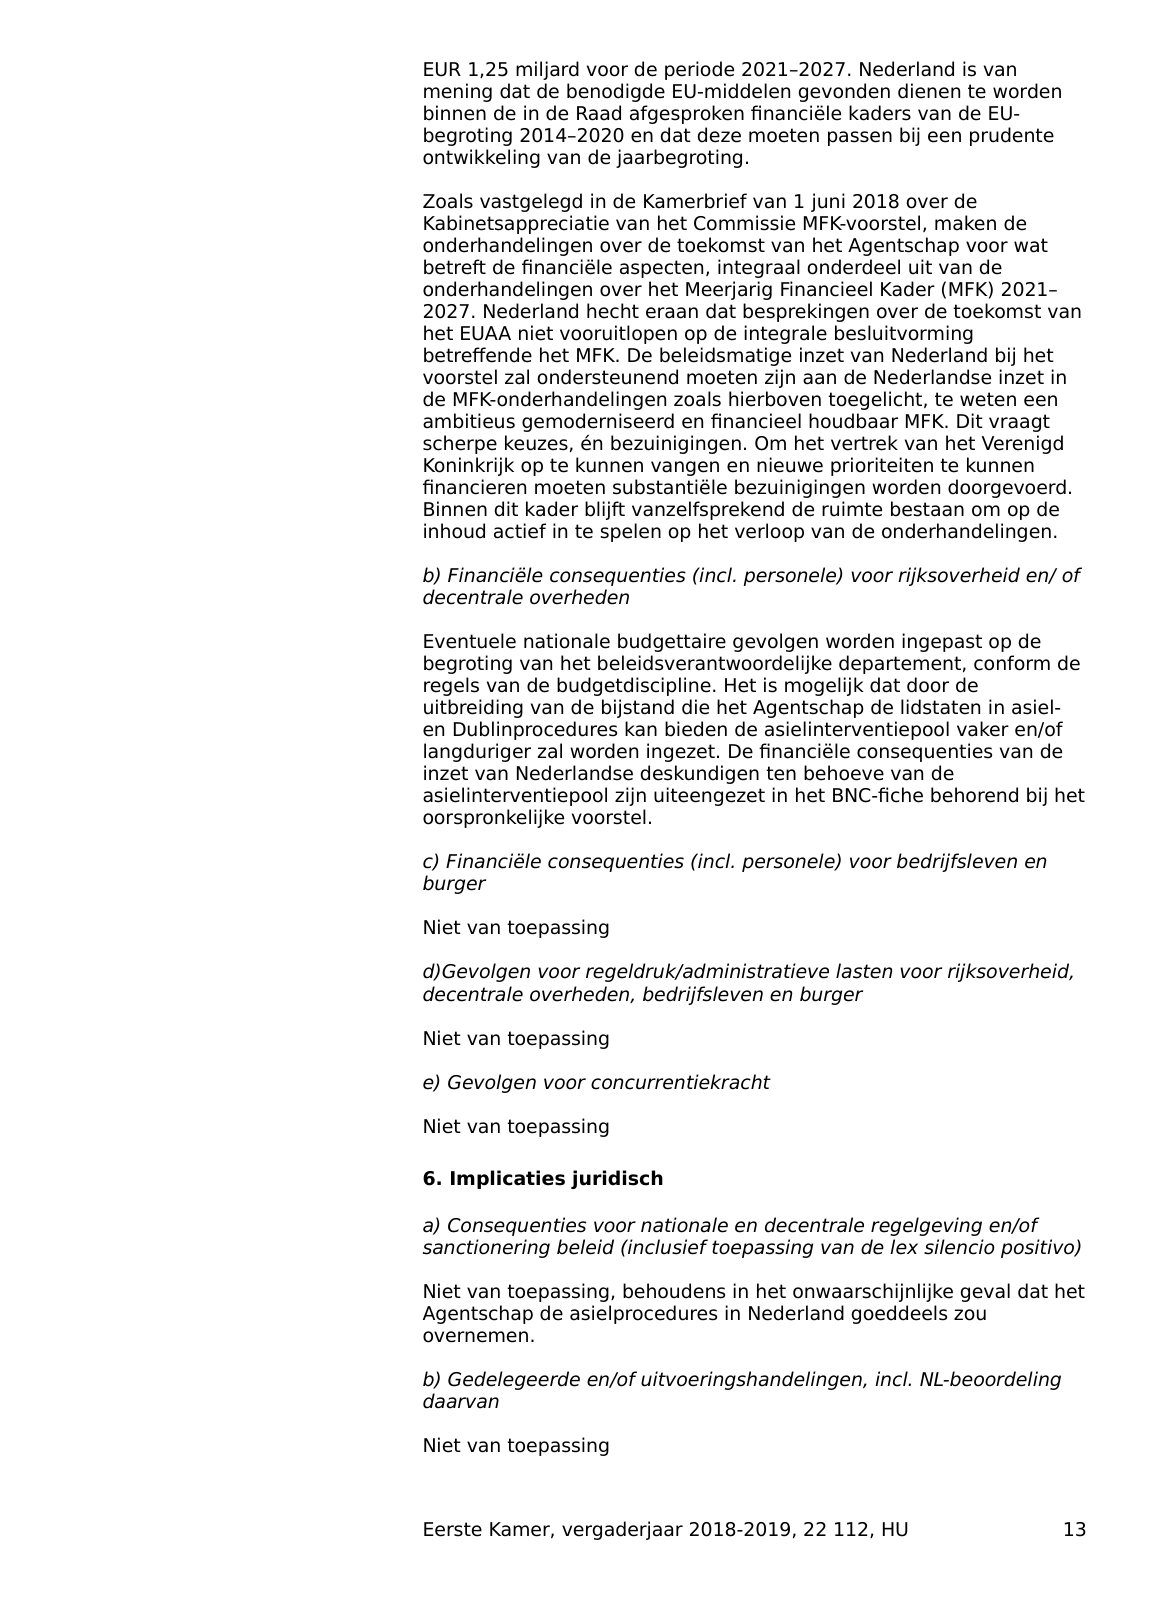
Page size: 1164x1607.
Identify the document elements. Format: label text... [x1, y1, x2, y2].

text Niet van toepassing [422, 1116, 1087, 1138]
subtitle b) Gedelegeerde en/of uitvoeringshandelingen, incl. NL-beoordeling daarvan [422, 1369, 1087, 1413]
subtitle c) Financiële consequenties (incl. personele) voor bedrijfsleven en burger [422, 851, 1087, 895]
subtitle b) Financiële consequenties (incl. personele) voor rijksoverheid en/ of decentrale overheden [422, 565, 1087, 609]
text Eventuele nationale budgettaire gevolgen worden ingepast op de begroting van het beleidsverantwoordelijke departement, conform de regels van de budgetdiscipline. Het is mogelijk dat door de uitbreiding van de bijstand die het Agentschap de lidstaten in asiel- en Dublinprocedures kan bieden de asielinterventiepool vaker en/of langduriger zal worden ingezet. De financiële consequenties van de inzet van Nederlandse deskundigen ten behoeve van de asielinterventiepool zijn uiteengezet in het BNC-fiche behorend bij het oorspronkelijke voorstel. [422, 631, 1087, 829]
text Niet van toepassing [422, 1028, 1087, 1049]
text Niet van toepassing [422, 1435, 1087, 1457]
subtitle d)Gevolgen voor regeldruk/administratieve lasten voor rijksoverheid, decentrale overheden, bedrijfsleven en burger [422, 961, 1087, 1005]
text Niet van toepassing [422, 917, 1087, 939]
subtitle 6. Implicaties juridisch [422, 1168, 1087, 1190]
text Niet van toepassing, behoudens in het onwaarschijnlijke geval dat het Agentschap de asielprocedures in Nederland goeddeels zou overnemen. [422, 1281, 1087, 1347]
subtitle a) Consequenties voor nationale en decentrale regelgeving en/of sanctionering beleid (inclusief toepassing van de lex silencio positivo) [422, 1215, 1087, 1259]
subtitle e) Gevolgen voor concurrentiekracht [422, 1072, 1087, 1094]
text EUR 1,25 miljard voor de periode 2021–2027. Nederland is van mening dat de benodigde EU-middelen gevonden dienen te worden binnen de in de Raad afgesproken financiële kaders van de EU-begroting 2014–2020 en dat deze moeten passen bij een prudente ontwikkeling van de jaarbegroting. [422, 59, 1087, 169]
text Zoals vastgelegd in de Kamerbrief van 1 juni 2018 over de Kabinetsappreciatie van het Commissie MFK-voorstel, maken de onderhandelingen over de toekomst van het Agentschap voor wat betreft de financiële aspecten, integraal onderdeel uit van de onderhandelingen over het Meerjarig Financieel Kader (MFK) 2021–2027. Nederland hecht eraan dat besprekingen over de toekomst van het EUAA niet vooruitlopen op de integrale besluitvorming betreffende het MFK. De beleidsmatige inzet van Nederland bij het voorstel zal ondersteunend moeten zijn aan de Nederlandse inzet in de MFK-onderhandelingen zoals hierboven toegelicht, te weten een ambitieus gemoderniseerd en financieel houdbaar MFK. Dit vraagt scherpe keuzes, én bezuinigingen. Om het vertrek van het Verenigd Koninkrijk op te kunnen vangen en nieuwe prioriteiten te kunnen financieren moeten substantiële bezuinigingen worden doorgevoerd. Binnen dit kader blijft vanzelfsprekend de ruimte bestaan om op de inhoud actief in te spelen op het verloop van de onderhandelingen. [422, 191, 1087, 543]
